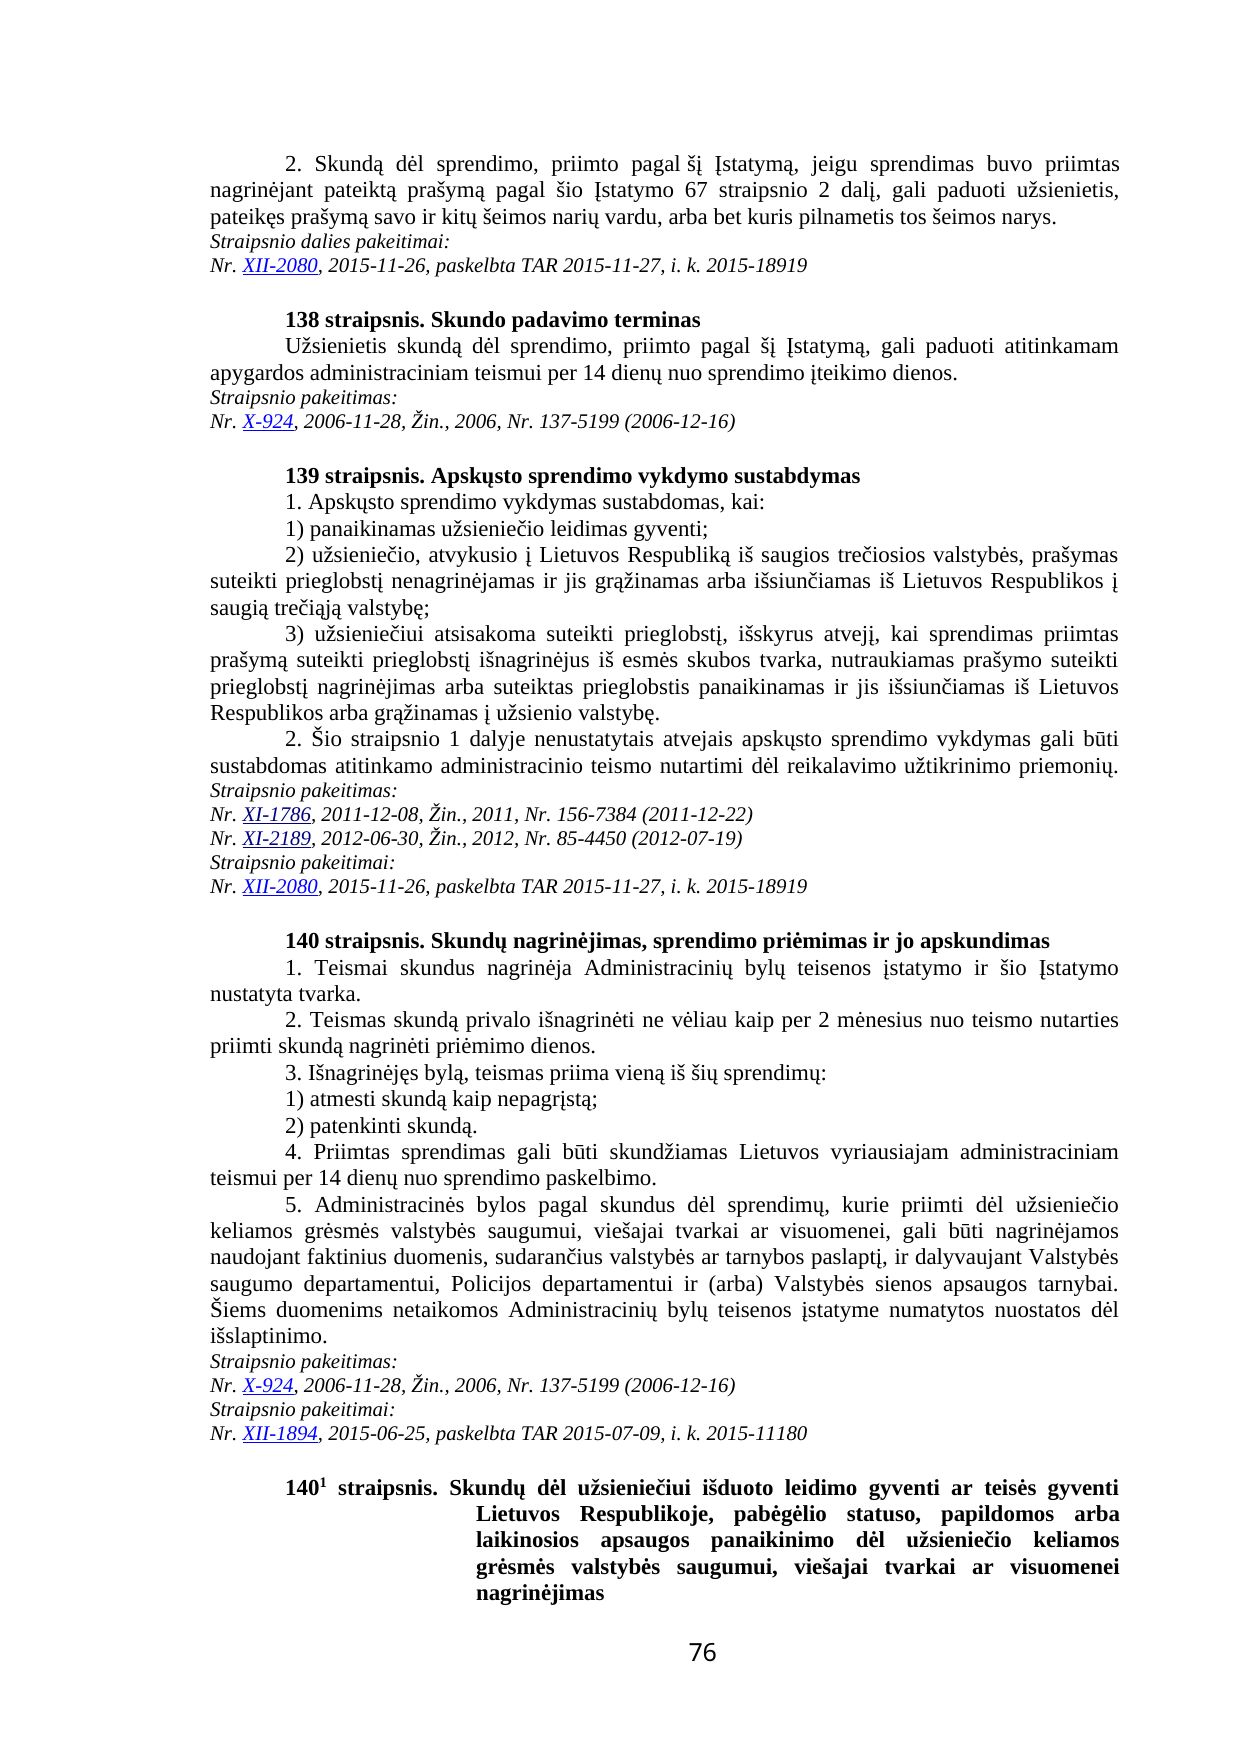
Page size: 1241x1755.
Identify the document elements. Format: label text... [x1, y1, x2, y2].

text 1. Teismai skundus nagrinėja Administracinių bylų teisenos įstatymo ir šio Įstatymo nustatyta tvarka. [210, 953, 1120, 1006]
text Straipsnio pakeitimas: [210, 1349, 1120, 1373]
text 2. Teismas skundą privalo išnagrinėti ne vėliau kaip per 2 mėnesius nuo teismo nutarties priimti skundą nagrinėti priėmimo dienos. [210, 1006, 1120, 1059]
text Užsienietis skundą dėl sprendimo, priimto pagal šį Įstatymą, gali paduoti atitinkamam apygardos administraciniam teismui per 14 dienų nuo sprendimo įteikimo dienos. [210, 332, 1120, 385]
text Nr. X-924, 2006-11-28, Žin., 2006, Nr. 137-5199 (2006-12-16) [210, 1373, 1120, 1397]
text 140 straipsnis. Skundų nagrinėjimas, sprendimo priėmimas ir jo apskundimas [210, 927, 1120, 953]
text 3) užsieniečiui atsisakoma suteikti prieglobstį, išskyrus atvejį, kai sprendimas priimtas prašymą suteikti prieglobstį išnagrinėjus iš esmės skubos tvarka, nutraukiamas prašymo suteikti prieglobstį nagrinėjimas arba suteiktas prieglobstis panaikinamas ir jis išsiunčiamas iš Lietuvos Respublikos arba grąžinamas į užsienio valstybę. [210, 620, 1120, 725]
text Nr. XI-1786, 2011-12-08, Žin., 2011, Nr. 156-7384 (2011-12-22) [210, 802, 1120, 826]
text Nr. X-924, 2006-11-28, Žin., 2006, Nr. 137-5199 (2006-12-16) [210, 409, 1120, 433]
text Nr. XII-2080, 2015-11-26, paskelbta TAR 2015-11-27, i. k. 2015-18919 [210, 253, 1120, 277]
text 3. Išnagrinėjęs bylą, teismas priima vieną iš šių sprendimų: [210, 1059, 1120, 1085]
text 1. Apskųsto sprendimo vykdymas sustabdomas, kai: [210, 488, 1120, 514]
text 5. Administracinės bylos pagal skundus dėl sprendimų, kurie priimti dėl užsieniečio keliamos grėsmės valstybės saugumui, viešajai tvarkai ar visuomenei, gali būti nagrinėjamos naudojant faktinius duomenis, sudarančius valstybės ar tarnybos paslaptį, ir dalyvaujant Valstybės saugumo departamentui, Policijos departamentui ir (arba) Valstybės sienos apsaugos tarnybai. Šiems duomenims netaikomos Administracinių bylų teisenos įstatyme numatytos nuostatos dėl išslaptinimo. [210, 1191, 1120, 1349]
text 2) patenkinti skundą. [210, 1112, 1120, 1138]
text 139 straipsnis. Apskųsto sprendimo vykdymo sustabdymas [210, 462, 1120, 488]
text Straipsnio pakeitimai: [210, 850, 1120, 874]
text Straipsnio pakeitimas: [210, 385, 1120, 409]
text 2. Skundą dėl sprendimo, priimto pagal šį Įstatymą, jeigu sprendimas buvo priimtas nagrinėjant pateiktą prašymą pagal šio Įstatymo 67 straipsnio 2 dalį, gali paduoti užsienietis, pateikęs prašymą savo ir kitų šeimos narių vardu, arba bet kuris pilnametis tos šeimos narys. [210, 150, 1120, 229]
text Nr. XII-1894, 2015-06-25, paskelbta TAR 2015-07-09, i. k. 2015-11180 [210, 1421, 1120, 1445]
text Nr. XI-2189, 2012-06-30, Žin., 2012, Nr. 85-4450 (2012-07-19) [210, 826, 1120, 850]
text 2. Šio straipsnio 1 dalyje nenustatytais atvejais apskųsto sprendimo vykdymas gali būti sustabdomas atitinkamo administracinio teismo nutartimi dėl reikalavimo užtikrinimo priemonių. Straipsnio pakeitimas: [210, 725, 1120, 802]
text 1) atmesti skundą kaip nepagrįstą; [210, 1085, 1120, 1112]
text Nr. XII-2080, 2015-11-26, paskelbta TAR 2015-11-27, i. k. 2015-18919 [210, 874, 1120, 898]
text 1401 straipsnis. Skundų dėl užsieniečiui išduoto leidimo gyventi ar teisės gyventi Lietuvos Respublikoje, pabėgėlio statuso, papildomos arba laikinosios apsaugos panaikinimo dėl užsieniečio keliamos grėsmės valstybės saugumui, viešajai tvarkai ar visuomenei nagrinėjimas [285, 1474, 1120, 1606]
text Straipsnio pakeitimai: [210, 1397, 1120, 1421]
text Straipsnio dalies pakeitimai: [210, 229, 1120, 253]
text 138 straipsnis. Skundo padavimo terminas [210, 306, 1120, 332]
text 2) užsieniečio, atvykusio į Lietuvos Respubliką iš saugios trečiosios valstybės, prašymas suteikti prieglobstį nenagrinėjamas ir jis grąžinamas arba išsiunčiamas iš Lietuvos Respublikos į saugią trečiąją valstybę; [210, 541, 1120, 620]
text 4. Priimtas sprendimas gali būti skundžiamas Lietuvos vyriausiajam administraciniam teismui per 14 dienų nuo sprendimo paskelbimo. [210, 1138, 1120, 1191]
text 1) panaikinamas užsieniečio leidimas gyventi; [210, 514, 1120, 541]
